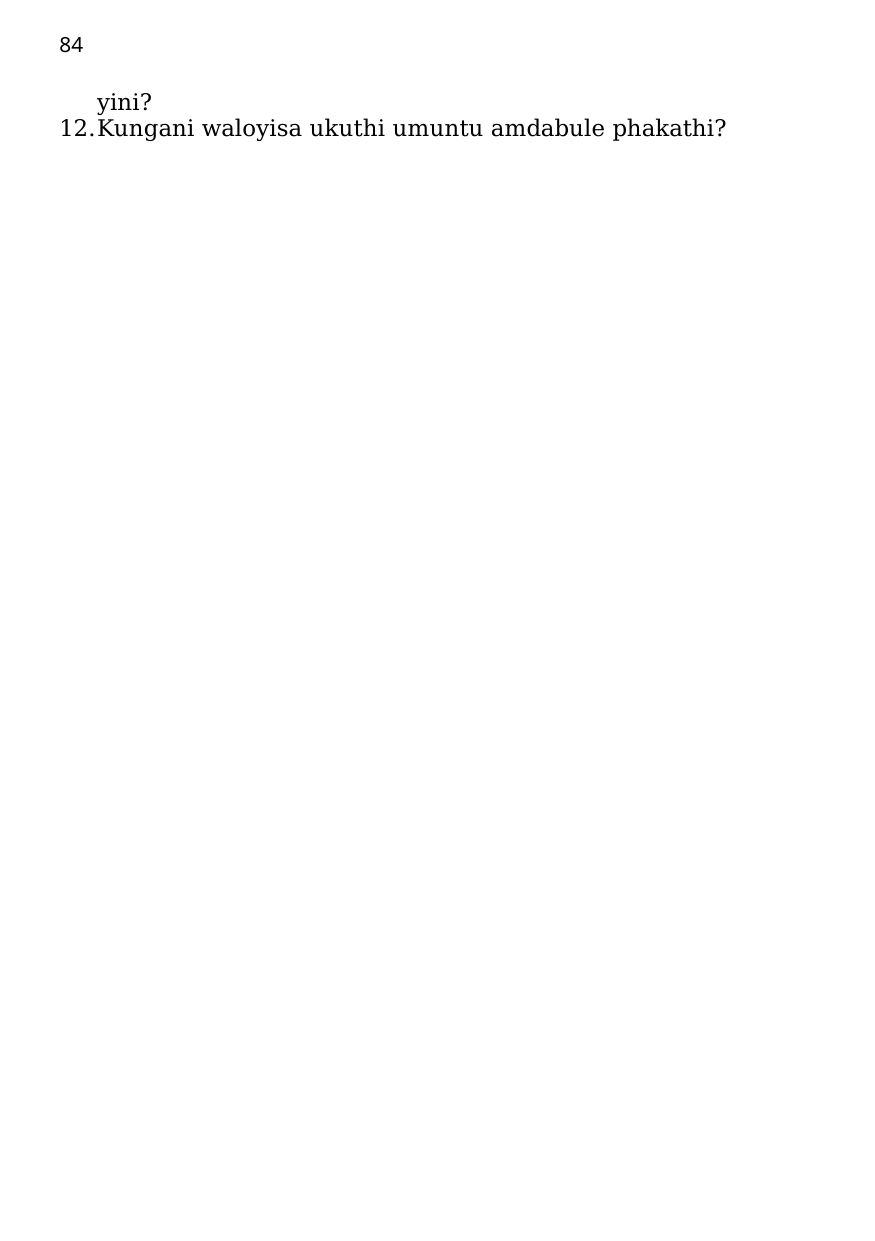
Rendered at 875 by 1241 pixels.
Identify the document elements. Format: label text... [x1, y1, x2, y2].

list yini? [59, 88, 791, 115]
list Kungani waloyisa ukuthi umuntu amdabule phakathi? [59, 115, 791, 142]
